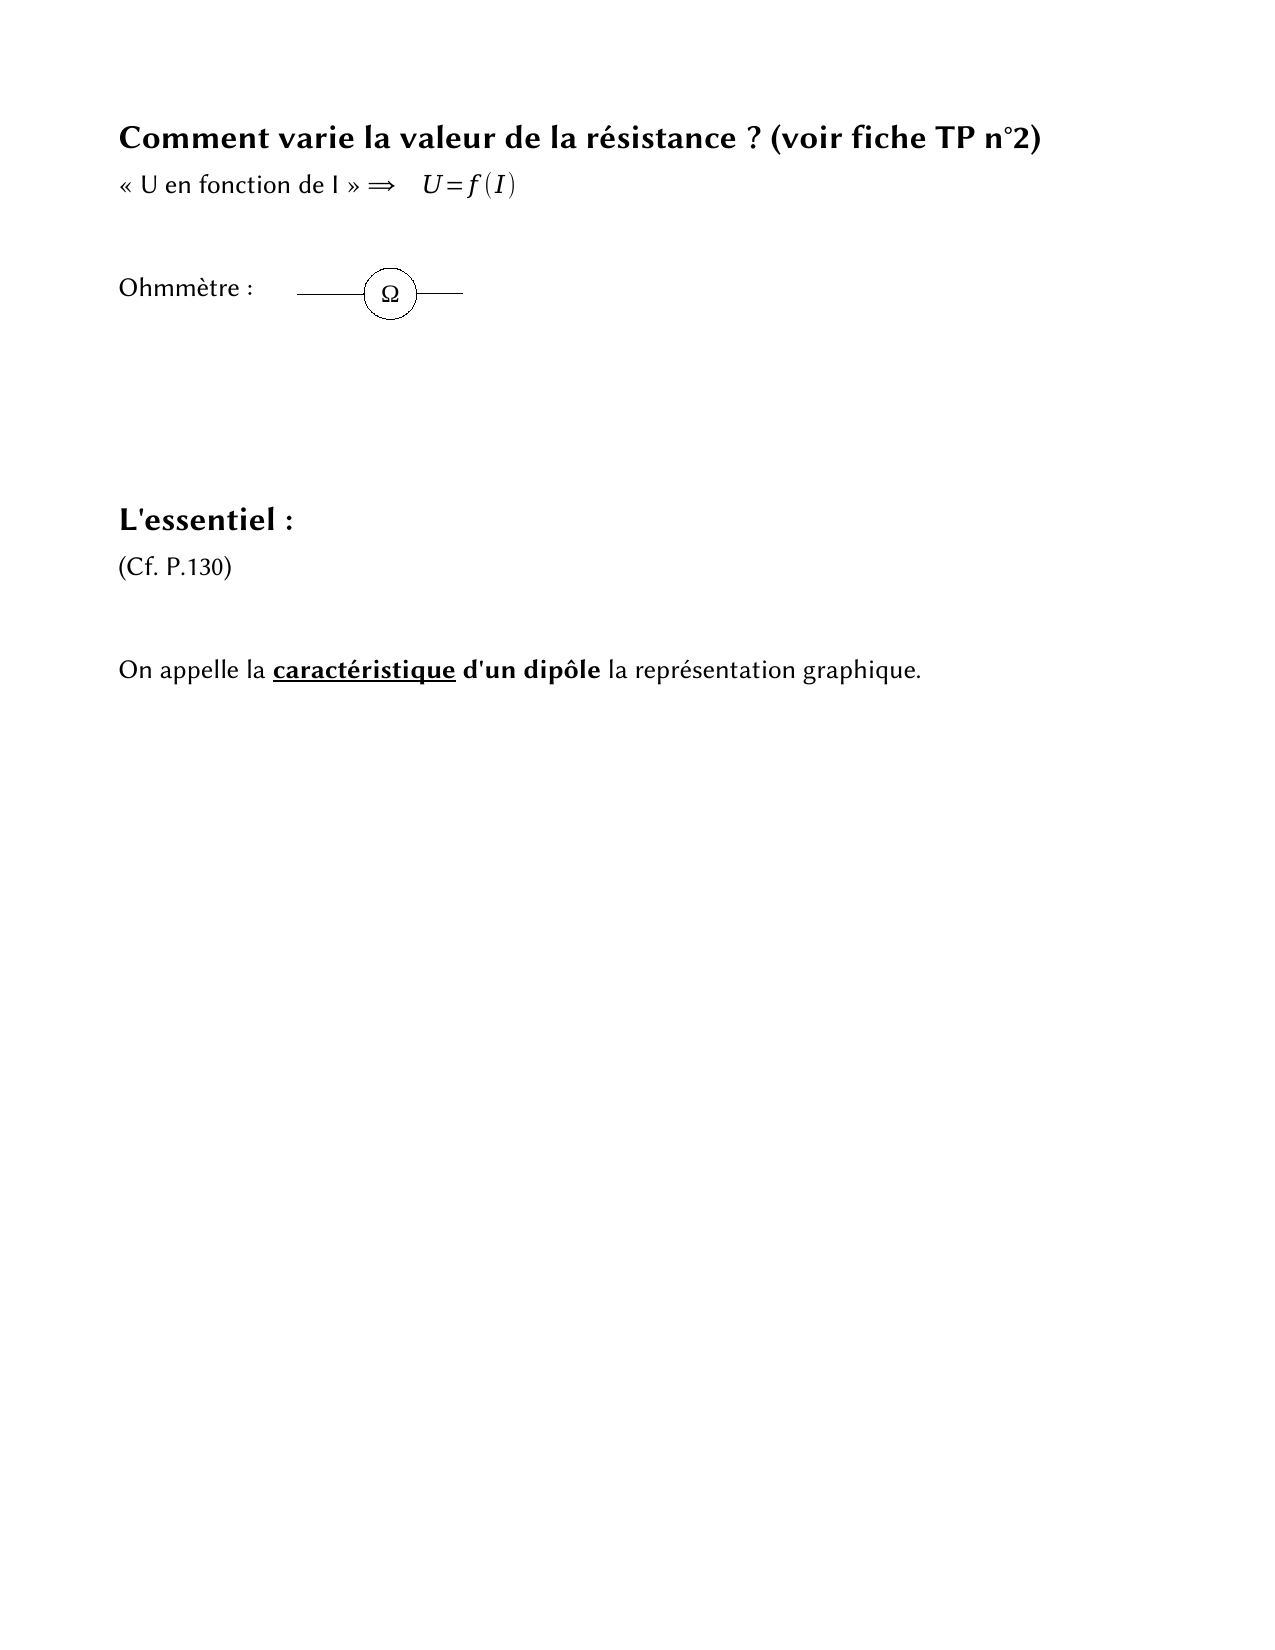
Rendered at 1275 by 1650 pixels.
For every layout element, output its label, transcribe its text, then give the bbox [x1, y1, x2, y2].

text Ohmmètre : [118, 273, 373, 303]
subtitle Comment varie la valeur de la résistance ? (voir fiche TP n°2) [118, 118, 1157, 156]
text (Cf. P.130) [118, 551, 1157, 582]
text [408, 273, 1157, 303]
text On appelle la caractéristique d'un dipôle la représentation graphique. [118, 654, 1157, 685]
text « U en fonction de I » ⇒ [118, 169, 1157, 200]
subtitle L'essentiel : [118, 500, 1157, 538]
